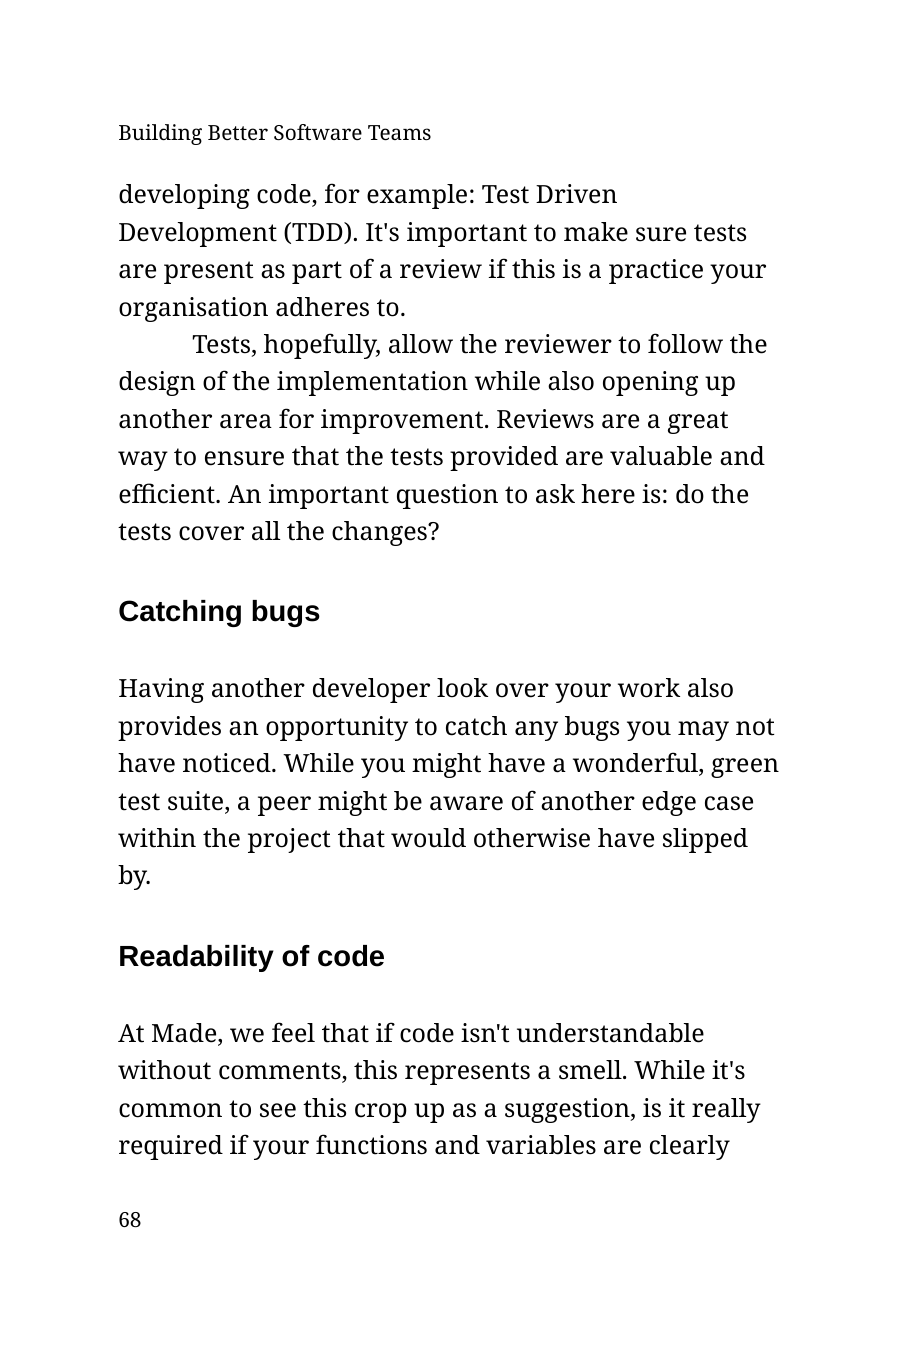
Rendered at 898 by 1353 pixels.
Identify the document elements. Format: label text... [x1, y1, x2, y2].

text At Made, we feel that if code isn't understandable without comments, this represents a smell. While it's common to see this crop up as a suggestion, is it really required if your functions and variables are clearly [118, 1015, 779, 1162]
subtitle Catching bugs [118, 594, 779, 628]
subtitle Readability of code [118, 939, 779, 972]
text Having another developer look over your work also provides an opportunity to catch any bugs you may not have noticed. While you might have a wonderful, green test suite, a peer might be aware of another edge case within the project that would otherwise have slipped by. [118, 671, 779, 892]
text Tests, hopefully, allow the reviewer to follow the design of the implementation while also opening up another area for improvement. Reviews are a great way to ensure that the tests provided are valuable and efficient. An important question to ask here is: do the tests cover all the changes? [118, 327, 779, 548]
text developing code, for example: Test Driven Development (TDD). It's important to make sure tests are present as part of a review if this is a practice your organisation adheres to. [118, 177, 779, 323]
